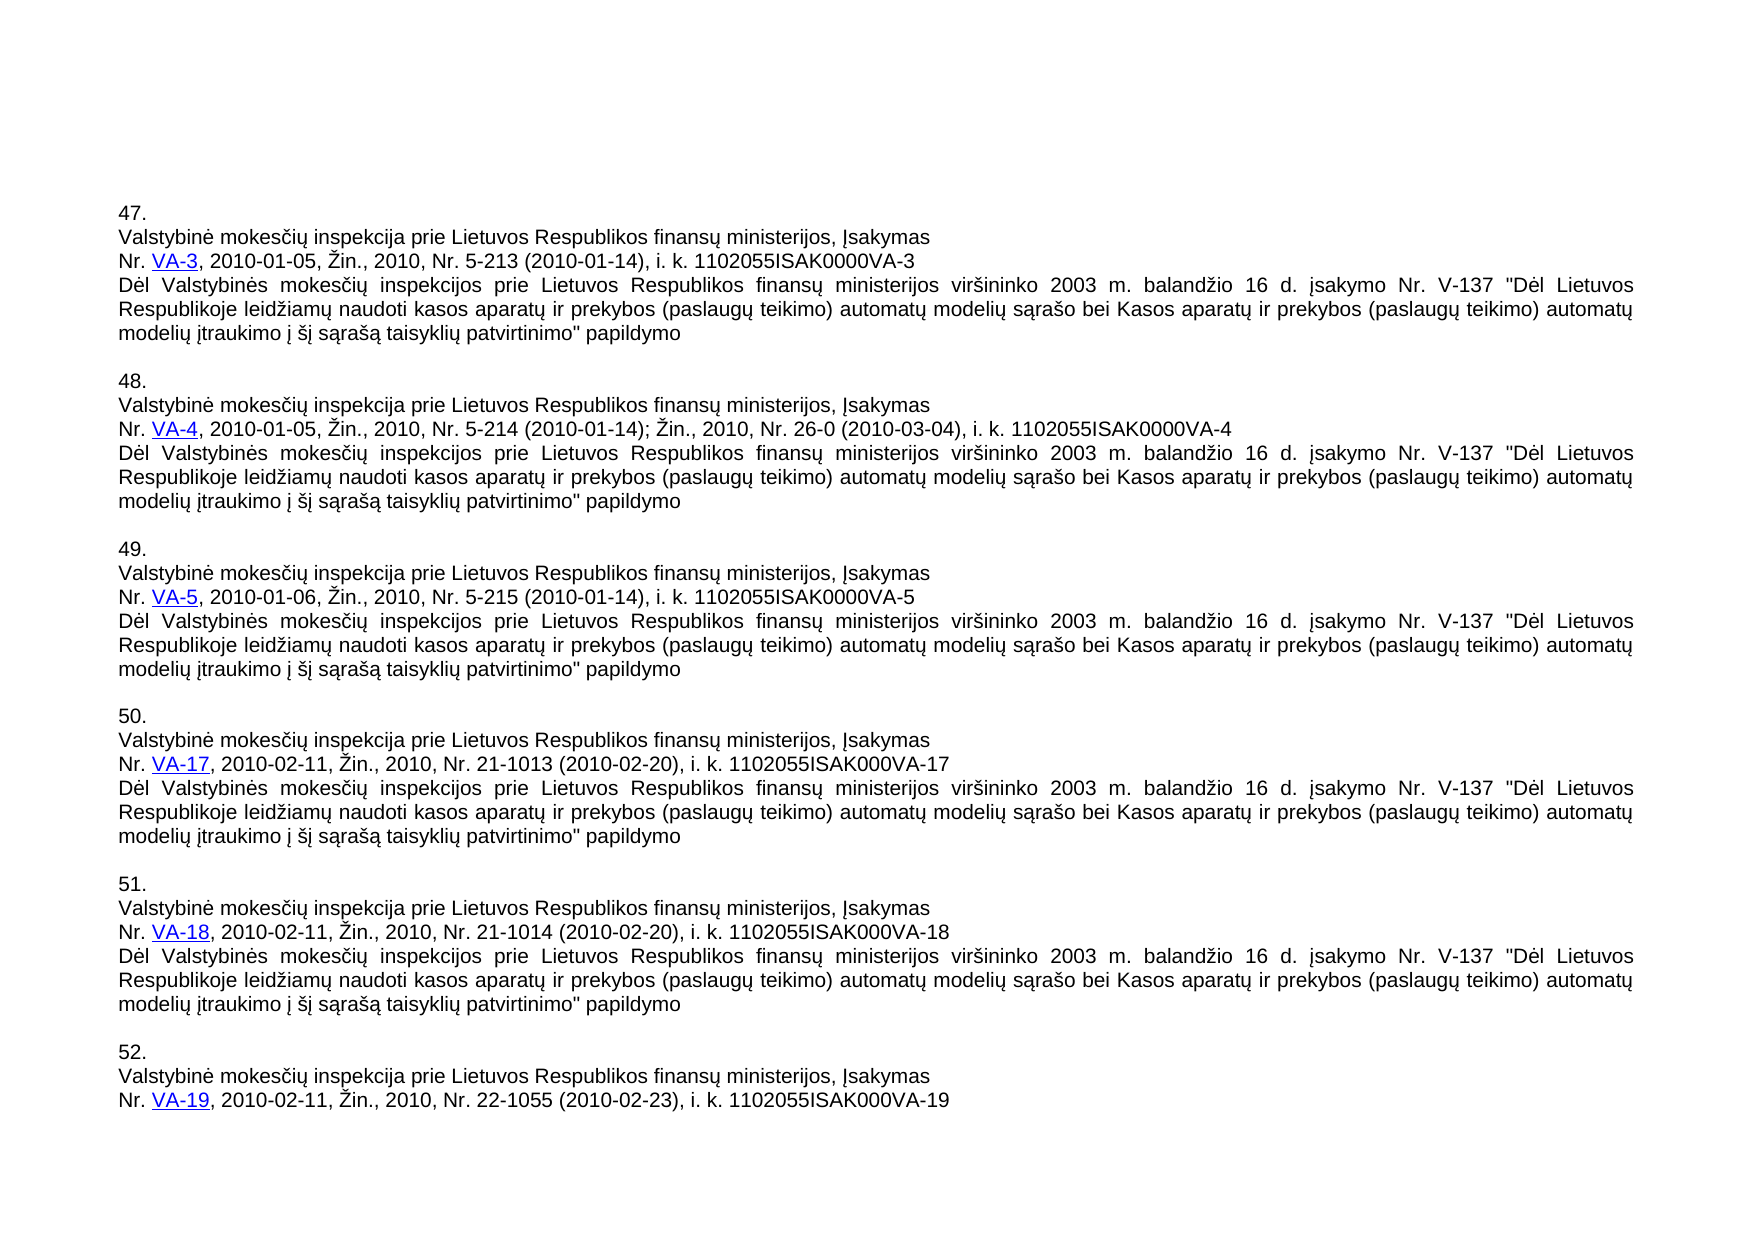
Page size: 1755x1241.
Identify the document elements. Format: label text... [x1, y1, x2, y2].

text Nr. VA-18, 2010-02-11, Žin., 2010, Nr. 21-1014 (2010-02-20), i. k. 1102055ISAK000VA-18 [118, 920, 1636, 944]
text Dėl Valstybinės mokesčių inspekcijos prie Lietuvos Respublikos finansų ministerijos viršininko 2003 m. balandžio 16 d. įsakymo Nr. V-137 "Dėl Lietuvos Respublikoje leidžiamų naudoti kasos aparatų ir prekybos (paslaugų teikimo) automatų modelių sąrašo bei Kasos aparatų ir prekybos (paslaugų teikimo) automatų modelių įtraukimo į šį sąrašą taisyklių patvirtinimo" papildymo [118, 776, 1636, 848]
text 47. [118, 201, 1636, 225]
text Dėl Valstybinės mokesčių inspekcijos prie Lietuvos Respublikos finansų ministerijos viršininko 2003 m. balandžio 16 d. įsakymo Nr. V-137 "Dėl Lietuvos Respublikoje leidžiamų naudoti kasos aparatų ir prekybos (paslaugų teikimo) automatų modelių sąrašo bei Kasos aparatų ir prekybos (paslaugų teikimo) automatų modelių įtraukimo į šį sąrašą taisyklių patvirtinimo" papildymo [118, 273, 1636, 345]
text Valstybinė mokesčių inspekcija prie Lietuvos Respublikos finansų ministerijos, Įsakymas [118, 896, 1636, 920]
text 51. [118, 872, 1636, 896]
text 52. [118, 1040, 1636, 1064]
text Nr. VA-4, 2010-01-05, Žin., 2010, Nr. 5-214 (2010-01-14); Žin., 2010, Nr. 26-0 (2010-03-04), i. k. 1102055ISAK0000VA-4 [118, 417, 1636, 441]
text 48. [118, 369, 1636, 393]
text Valstybinė mokesčių inspekcija prie Lietuvos Respublikos finansų ministerijos, Įsakymas [118, 1064, 1636, 1088]
text Nr. VA-19, 2010-02-11, Žin., 2010, Nr. 22-1055 (2010-02-23), i. k. 1102055ISAK000VA-19 [118, 1088, 1636, 1112]
text Dėl Valstybinės mokesčių inspekcijos prie Lietuvos Respublikos finansų ministerijos viršininko 2003 m. balandžio 16 d. įsakymo Nr. V-137 "Dėl Lietuvos Respublikoje leidžiamų naudoti kasos aparatų ir prekybos (paslaugų teikimo) automatų modelių sąrašo bei Kasos aparatų ir prekybos (paslaugų teikimo) automatų modelių įtraukimo į šį sąrašą taisyklių patvirtinimo" papildymo [118, 608, 1636, 680]
text 50. [118, 704, 1636, 728]
text Valstybinė mokesčių inspekcija prie Lietuvos Respublikos finansų ministerijos, Įsakymas [118, 393, 1636, 417]
text Dėl Valstybinės mokesčių inspekcijos prie Lietuvos Respublikos finansų ministerijos viršininko 2003 m. balandžio 16 d. įsakymo Nr. V-137 "Dėl Lietuvos Respublikoje leidžiamų naudoti kasos aparatų ir prekybos (paslaugų teikimo) automatų modelių sąrašo bei Kasos aparatų ir prekybos (paslaugų teikimo) automatų modelių įtraukimo į šį sąrašą taisyklių patvirtinimo" papildymo [118, 944, 1636, 1016]
text Valstybinė mokesčių inspekcija prie Lietuvos Respublikos finansų ministerijos, Įsakymas [118, 225, 1636, 249]
text Nr. VA-17, 2010-02-11, Žin., 2010, Nr. 21-1013 (2010-02-20), i. k. 1102055ISAK000VA-17 [118, 752, 1636, 776]
text Nr. VA-3, 2010-01-05, Žin., 2010, Nr. 5-213 (2010-01-14), i. k. 1102055ISAK0000VA-3 [118, 249, 1636, 273]
text Valstybinė mokesčių inspekcija prie Lietuvos Respublikos finansų ministerijos, Įsakymas [118, 728, 1636, 752]
text Valstybinė mokesčių inspekcija prie Lietuvos Respublikos finansų ministerijos, Įsakymas [118, 561, 1636, 584]
text Dėl Valstybinės mokesčių inspekcijos prie Lietuvos Respublikos finansų ministerijos viršininko 2003 m. balandžio 16 d. įsakymo Nr. V-137 "Dėl Lietuvos Respublikoje leidžiamų naudoti kasos aparatų ir prekybos (paslaugų teikimo) automatų modelių sąrašo bei Kasos aparatų ir prekybos (paslaugų teikimo) automatų modelių įtraukimo į šį sąrašą taisyklių patvirtinimo" papildymo [118, 441, 1636, 513]
text 49. [118, 537, 1636, 561]
text Nr. VA-5, 2010-01-06, Žin., 2010, Nr. 5-215 (2010-01-14), i. k. 1102055ISAK0000VA-5 [118, 584, 1636, 608]
